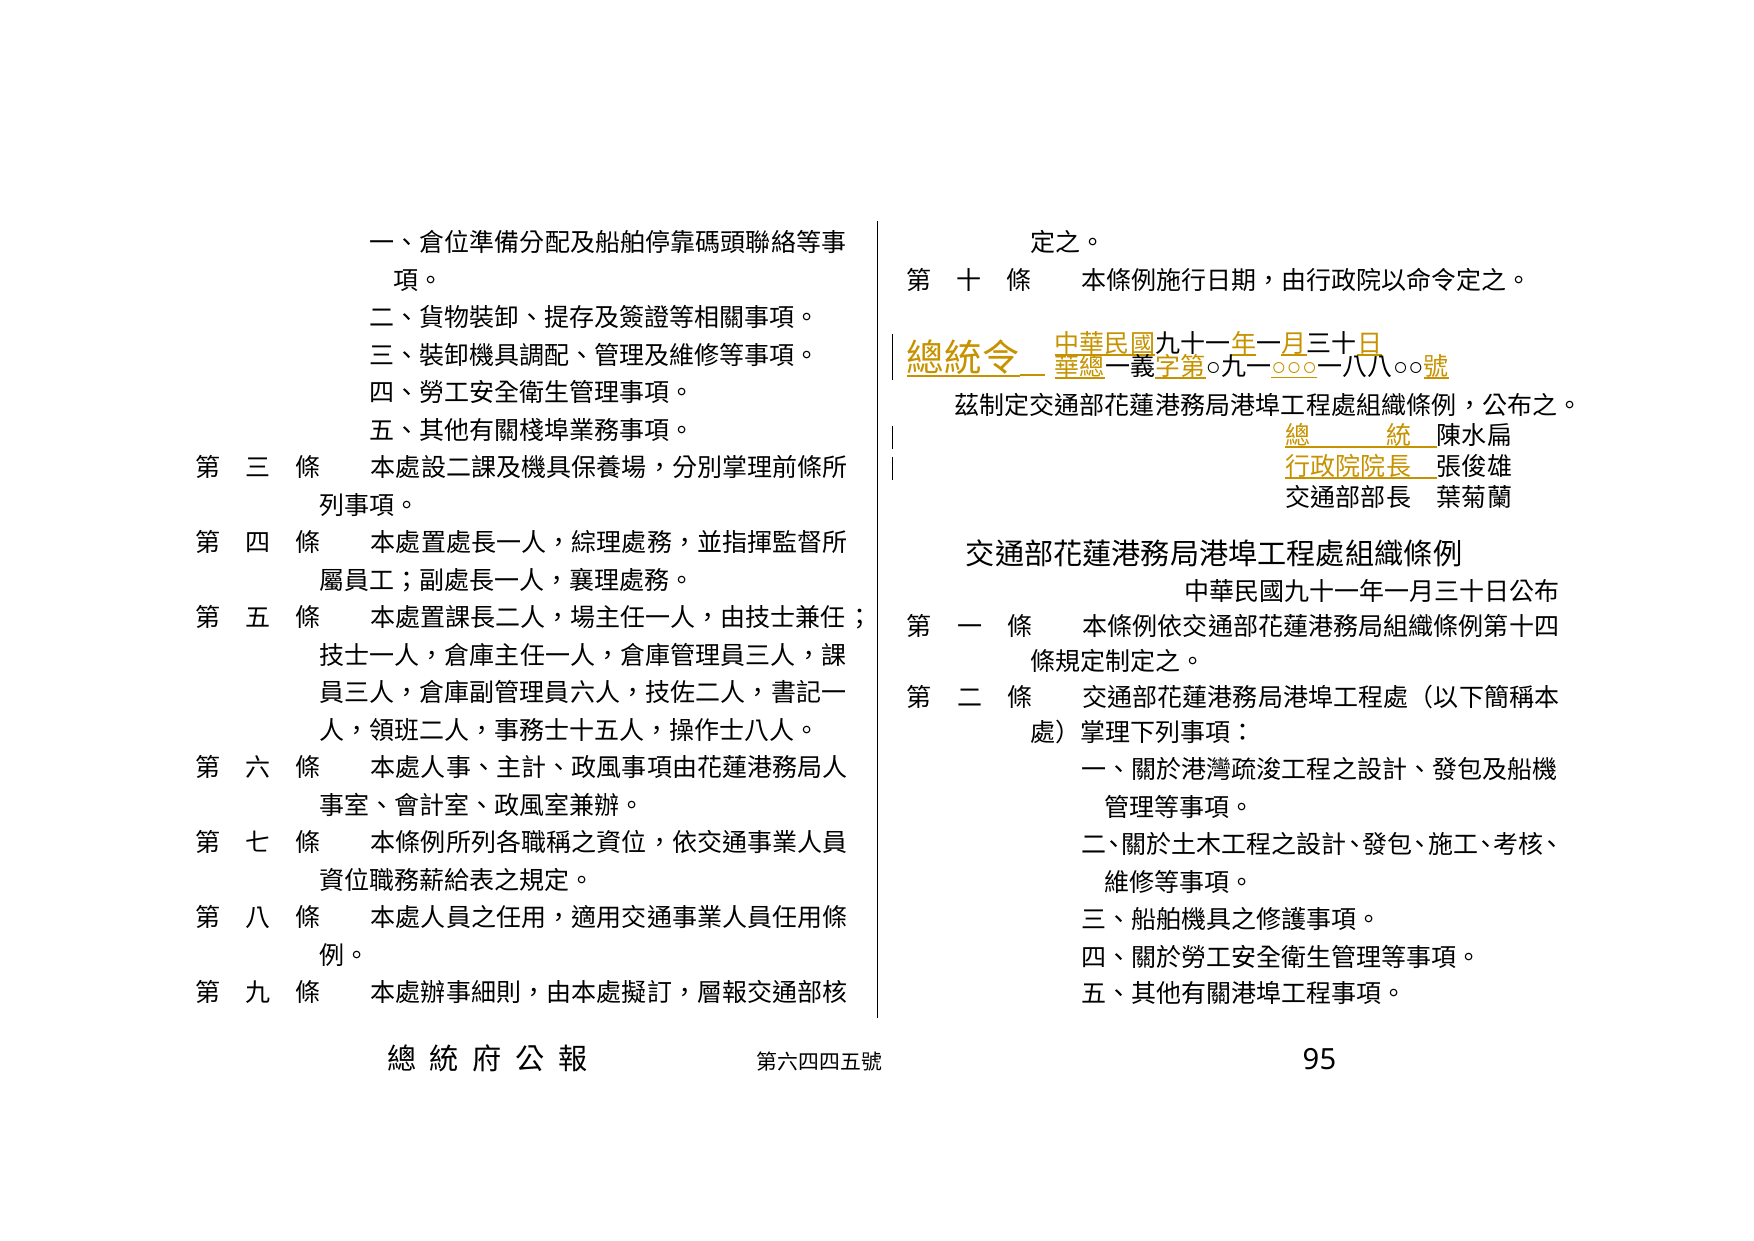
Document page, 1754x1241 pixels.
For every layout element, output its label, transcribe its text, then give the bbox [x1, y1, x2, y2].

text 三、裝卸機具調配、管理及維修等事項。 [369, 334, 847, 372]
text 第 二 條 交通部花蓮港務局港埠工程處（以下簡稱本處）掌理下列事項： [907, 678, 1559, 749]
text 第 五 條 本處置課長二人，場主任一人，由技士兼任；技士一人，倉庫主任一人，倉庫管理員三人，課員三人，倉庫副管理員六人，技佐二人，書記一人，領班二人，事務士十五人，操作士八人。 [195, 597, 847, 747]
text 第 三 條 本處設二課及機具保養場，分別掌理前條所列事項。 [195, 447, 847, 522]
text 第 四 條 本處置處長一人，綜理處務，並指揮監督所屬員工；副處長一人，襄理處務。 [195, 522, 847, 597]
text 第 六 條 本處人事、主計、政風事項由花蓮港務局人事室、會計室、政風室兼辦。 [195, 747, 847, 822]
text 五、其他有關棧埠業務事項。 [369, 409, 847, 447]
text 交通部花蓮港務局港埠工程處組織條例 [966, 536, 1559, 572]
text 總 統 陳水扁 [907, 426, 1512, 449]
table_header 中華民國九十一年一月三十日 華總一義字第○九一○○○一八八○○號 [1051, 334, 1564, 380]
text 第 九 條 本處辦事細則，由本處擬訂，層報交通部核 [195, 972, 847, 1009]
text 交通部部長 葉菊蘭 [907, 488, 1512, 511]
text 第 八 條 本處人員之任用，適用交通事業人員任用條例。 [195, 897, 847, 972]
text 一、關於港灣疏浚工程之設計、發包及船機管理等事項。 [1081, 749, 1559, 824]
text 行政院院長 張俊雄 [907, 457, 1512, 480]
text 第 一 條 本條例依交通部花蓮港務局組織條例第十四條規定制定之。 [907, 607, 1559, 678]
text 定之。 [907, 222, 1559, 259]
text 四、勞工安全衛生管理事項。 [369, 372, 847, 409]
text 第 十 條 本條例施行日期，由行政院以命令定之。 [907, 259, 1559, 297]
text 中華民國九十一年一月三十日公布 [907, 572, 1559, 607]
text 五、其他有關港埠工程事項。 [1081, 974, 1559, 1009]
text 一、倉位準備分配及船舶停靠碼頭聯絡等事項。 [369, 222, 847, 297]
text 第 七 條 本條例所列各職稱之資位，依交通事業人員資位職務薪給表之規定。 [195, 822, 847, 897]
text 二、貨物裝卸、提存及簽證等相關事項。 [369, 297, 847, 334]
text 三、船舶機具之修護事項。 [1081, 899, 1559, 936]
text 茲制定交通部花蓮港務局港埠工程處組織條例，公布之。 [907, 384, 1559, 422]
text 四、關於勞工安全衛生管理等事項。 [1081, 936, 1559, 974]
table_header 總統令 [904, 334, 1051, 380]
text 二、關於土木工程之設計、發包、施工、考核、維修等事項。 [1081, 824, 1559, 899]
